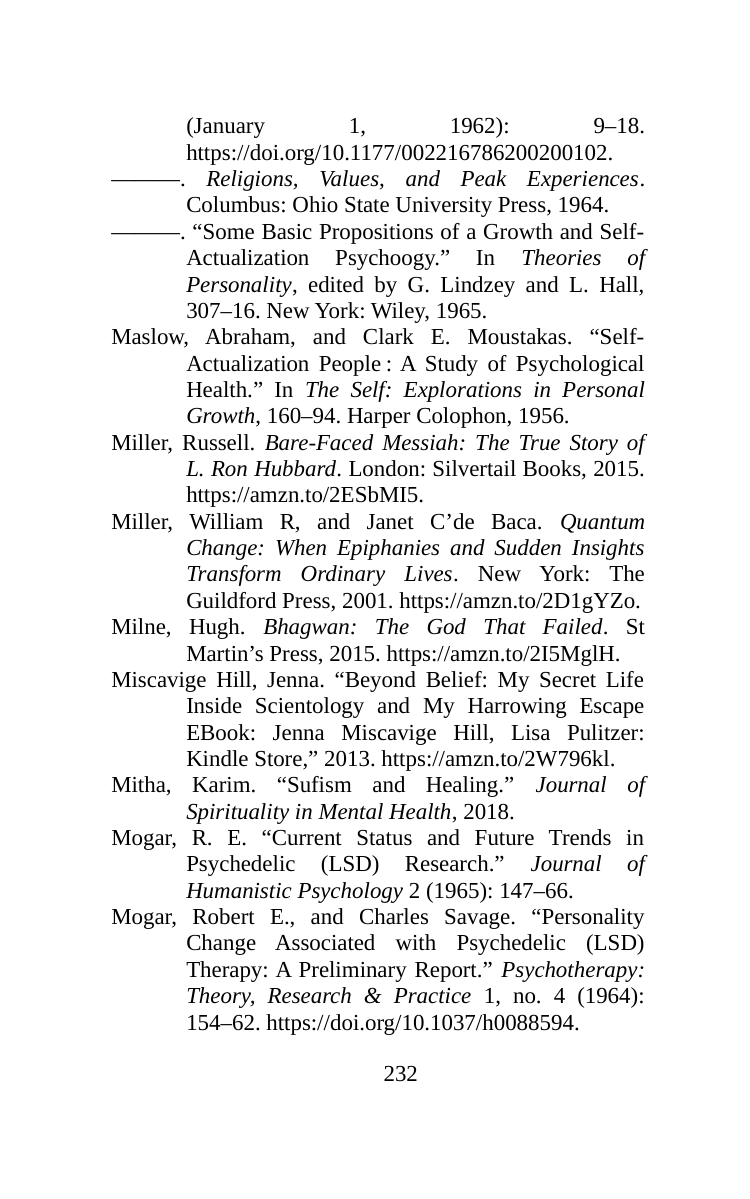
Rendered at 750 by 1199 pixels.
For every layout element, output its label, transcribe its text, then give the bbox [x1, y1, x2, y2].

text Miscavige Hill, Jenna. “Beyond Belief: My Secret Life Inside Scientology and My Harrowing Escape EBook: Jenna Miscavige Hill, Lisa Pulitzer: Kindle Store,” 2013. https://amzn.to/2W796kl. [111, 666, 645, 771]
text Milne, Hugh. Bhagwan: The God That Failed. St Martin’s Press, 2015. https://amzn.to/2I5MglH. [111, 613, 645, 666]
text Maslow, Abraham, and Clark E. Moustakas. “Self-Actualization People : A Study of Psychological Health.” In The Self: Explorations in Personal Growth, 160–94. Harper Colophon, 1956. [111, 323, 645, 429]
text (January 1, 1962): 9–18. https://doi.org/10.1177/002216786200200102. [111, 112, 645, 165]
text Mitha, Karim. “Sufism and Healing.” Journal of Spirituality in Mental Health, 2018. [111, 771, 645, 824]
text ———. Religions, Values, and Peak Experiences. Columbus: Ohio State University Press, 1964. [111, 165, 645, 218]
text Miller, William R, and Janet C’de Baca. Quantum Change: When Epiphanies and Sudden Insights Transform Ordinary Lives. New York: The Guildford Press, 2001. https://amzn.to/2D1gYZo. [111, 508, 645, 613]
text ———. “Some Basic Propositions of a Growth and Self-Actualization Psychoogy.” In Theories of Personality, edited by G. Lindzey and L. Hall, 307–16. New York: Wiley, 1965. [111, 218, 645, 323]
text Miller, Russell. Bare-Faced Messiah: The True Story of L. Ron Hubbard. London: Silvertail Books, 2015. https://amzn.to/2ESbMI5. [111, 429, 645, 508]
text Mogar, Robert E., and Charles Savage. “Personality Change Associated with Psychedelic (LSD) Therapy: A Preliminary Report.” Psychotherapy: Theory, Research & Practice 1, no. 4 (1964): 154–62. https://doi.org/10.1037/h0088594. [111, 903, 645, 1035]
text Mogar, R. E. “Current Status and Future Trends in Psychedelic (LSD) Research.” Journal of Humanistic Psychology 2 (1965): 147–66. [111, 824, 645, 903]
